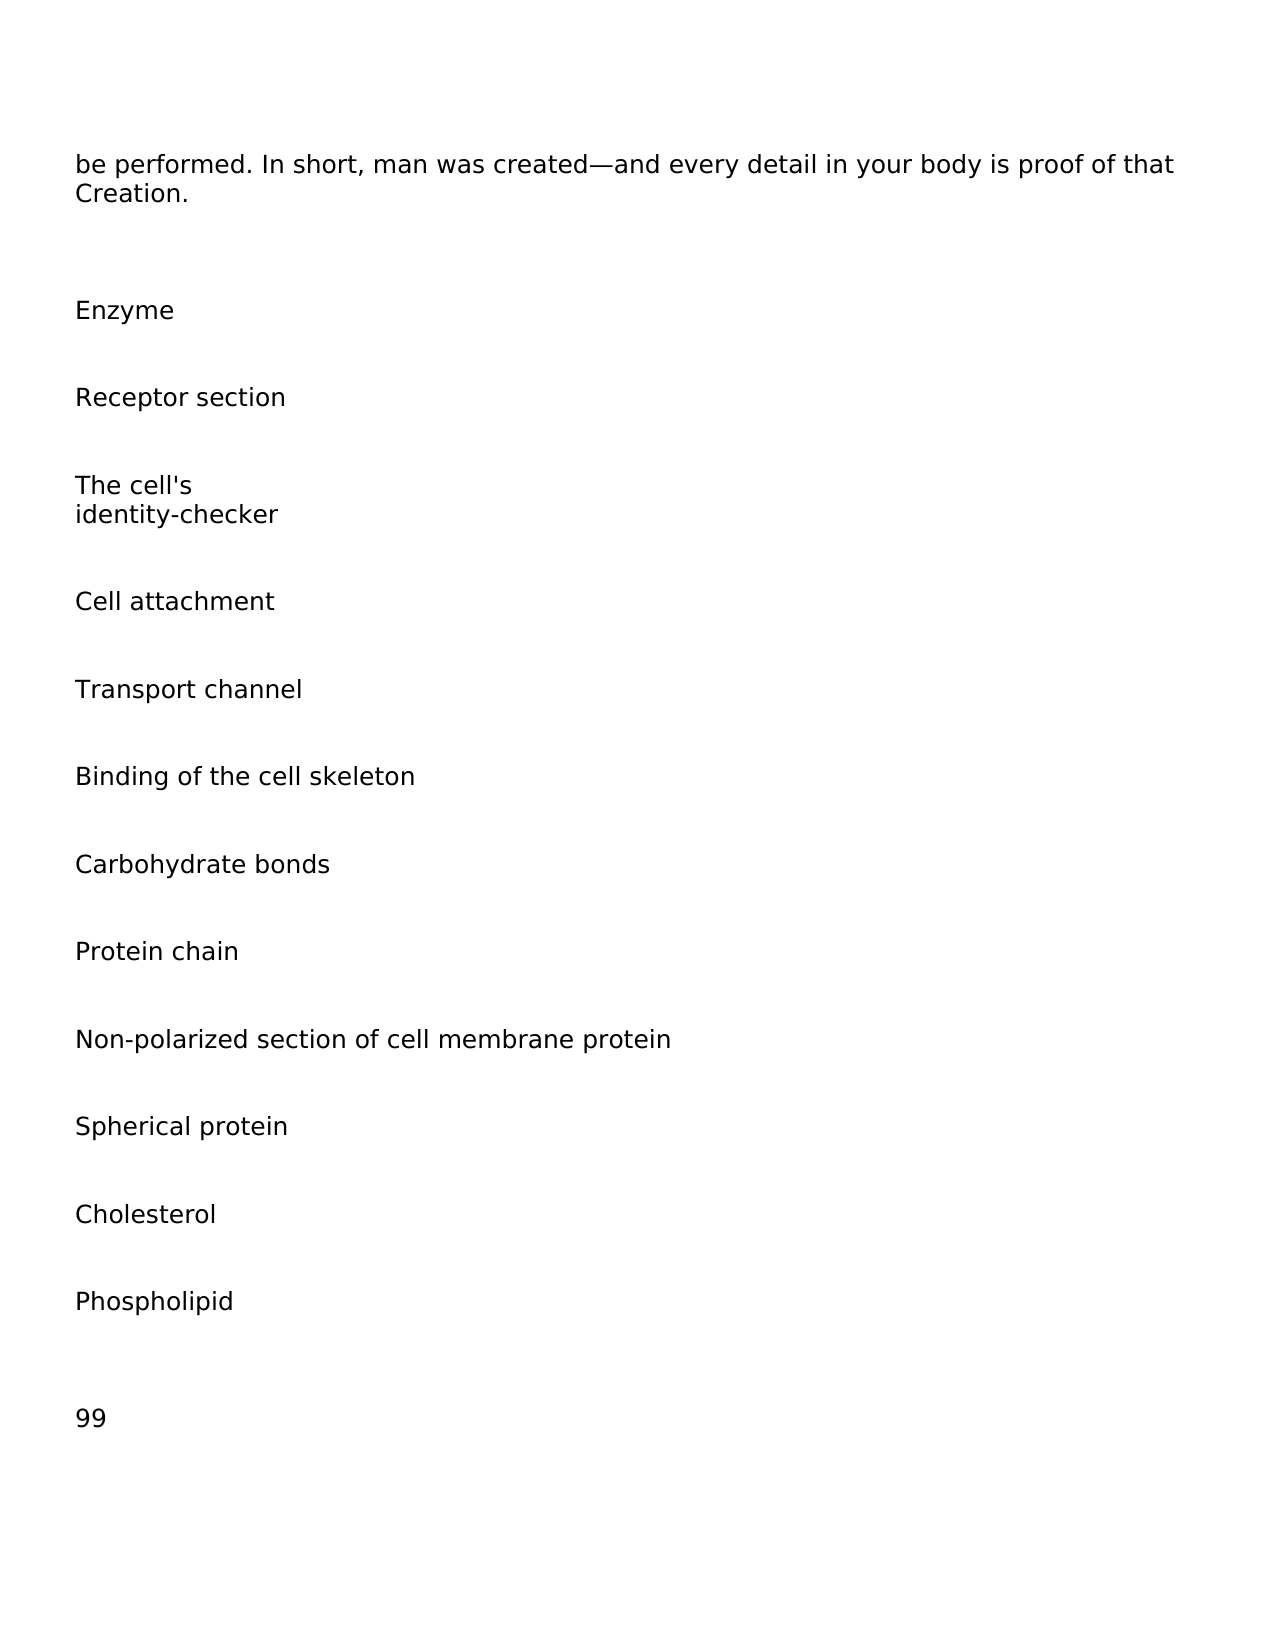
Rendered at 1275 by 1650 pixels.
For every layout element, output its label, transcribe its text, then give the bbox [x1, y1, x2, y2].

text Transport channel [75, 675, 1200, 704]
text Non-polarized section of cell membrane protein [75, 1025, 1200, 1054]
text Cholesterol [75, 1200, 1200, 1229]
text Spherical protein [75, 1112, 1200, 1142]
text 99 [75, 1404, 1200, 1433]
text be performed. In short, man was created—and every detail in your body is proof of that Creation. [75, 150, 1200, 208]
text The cell's [75, 471, 1200, 500]
text Receptor section [75, 383, 1200, 412]
text identity-checker [75, 500, 1200, 529]
text Binding of the cell skeleton [75, 762, 1200, 792]
text Carbohydrate bonds [75, 850, 1200, 879]
text Enzyme [75, 296, 1200, 325]
text Cell attachment [75, 587, 1200, 617]
text Phospholipid [75, 1287, 1200, 1317]
text Protein chain [75, 937, 1200, 967]
